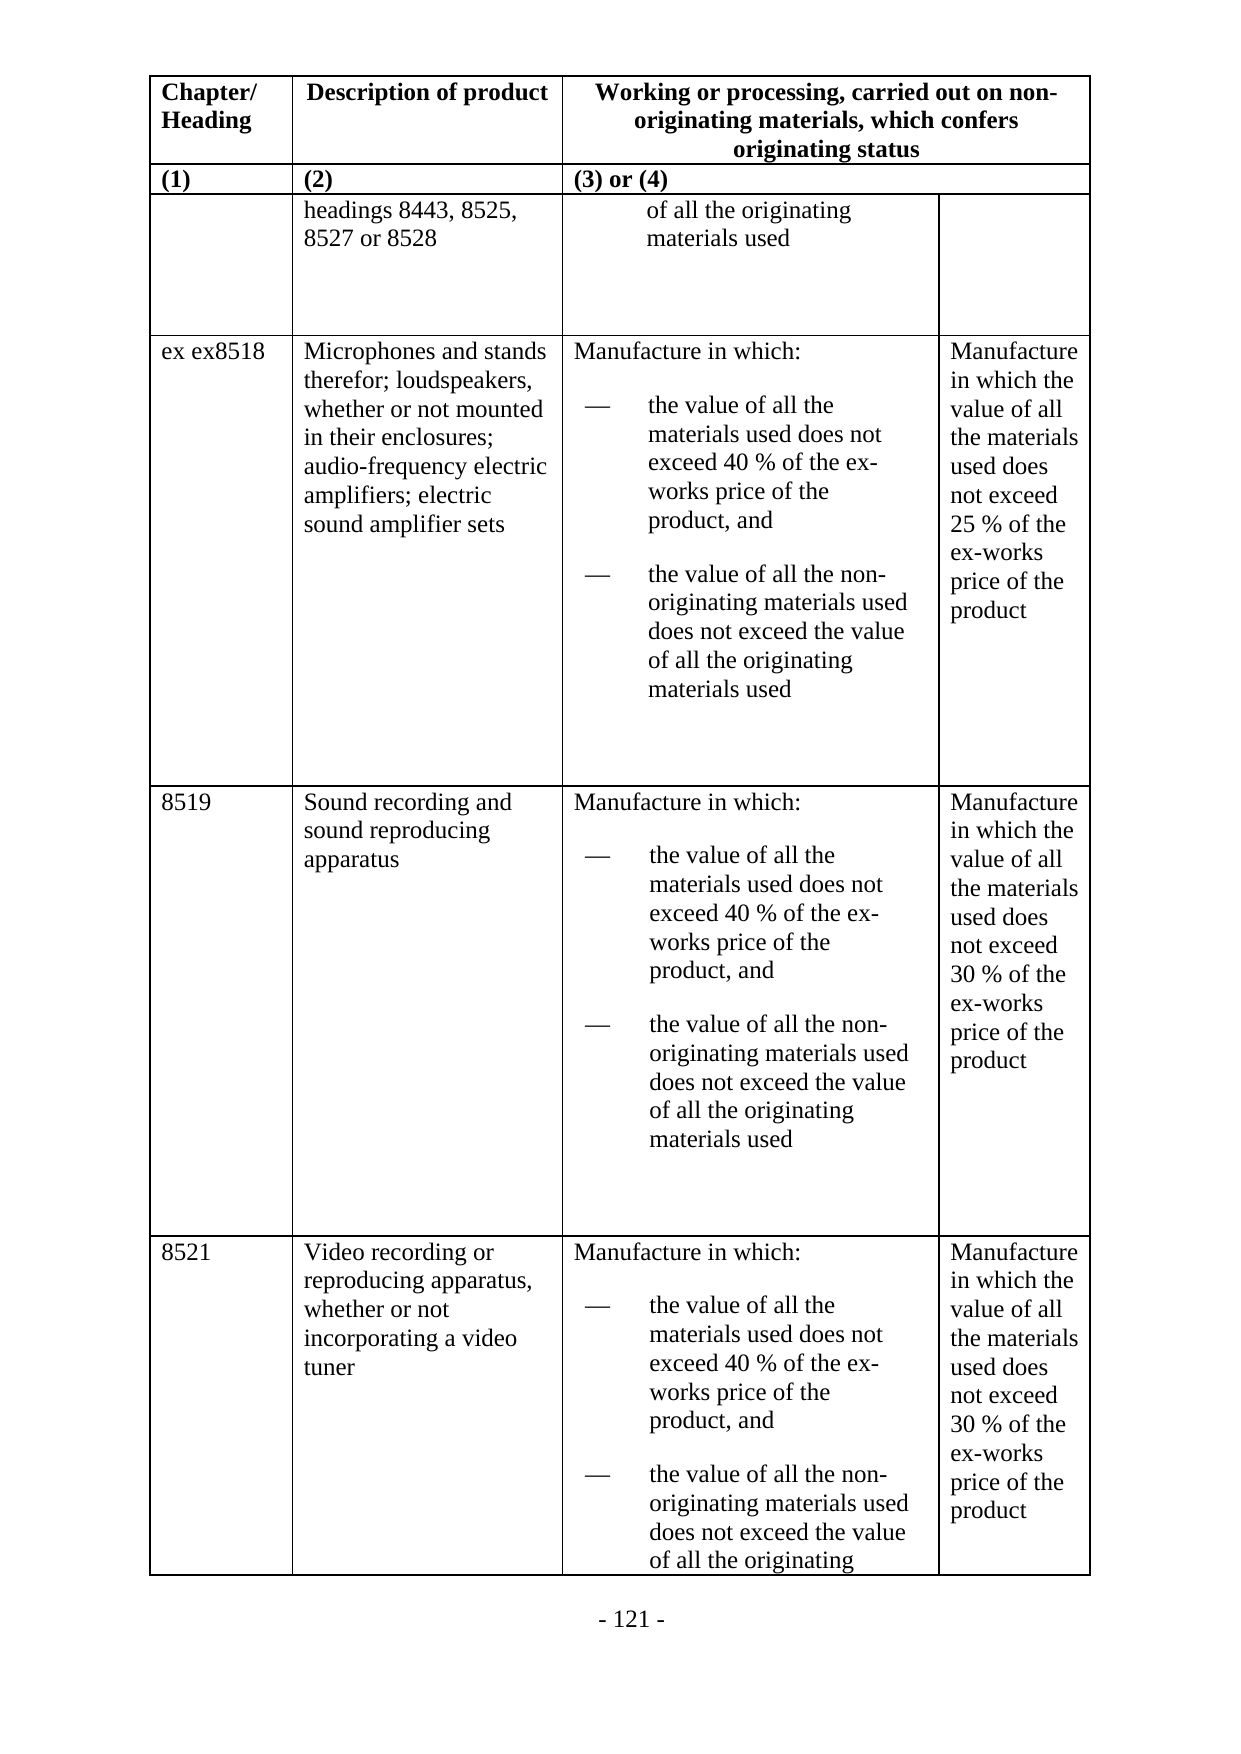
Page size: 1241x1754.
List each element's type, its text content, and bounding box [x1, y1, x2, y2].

table_cell Manufacture in which the value of all the materials used does not exceed 30 % of the ex-works price of the product [940, 787, 1089, 1235]
table_cell the value of all the non-originating materials used does not exceed the value of all the originating materials used [638, 1009, 928, 1178]
table_cell the value of all the non-originating materials used does not exceed the value of all the originating [638, 1459, 928, 1574]
table_cell headings 8443, 8525, 8527 or 8528 [293, 195, 562, 335]
table_cell Manufacture in which the value of all the materials used does not exceed 30 % of the ex-works price of the product [940, 1237, 1089, 1574]
table_cell (3) or (4) [563, 165, 1089, 193]
table_cell Manufacture in which: [563, 336, 938, 785]
table_header Chapter/ Heading [151, 77, 292, 163]
table_cell (2) [293, 165, 562, 193]
table_cell [151, 195, 292, 335]
table_header — [574, 390, 637, 559]
table_cell Microphones and stands therefor; loudspeakers, whether or not mounted in their enclosures; audio-frequency electric amplifiers; electric sound amplifier sets [293, 336, 562, 785]
table_cell the value of all the non-originating materials used does not exceed the value of all the originating materials used [637, 559, 928, 727]
table_cell [574, 195, 635, 277]
table_header the value of all the materials used does not exceed 40 % of the ex-works price of the product, and [637, 390, 928, 559]
table_cell — [574, 1459, 638, 1574]
table_cell Video recording or reproducing apparatus, whether or not incorporating a video tuner [293, 1237, 562, 1574]
table_cell (1) [151, 165, 292, 193]
table_header Working or processing, carried out on non-originating materials, which confers originating status [563, 77, 1089, 163]
table_cell — [574, 1009, 638, 1178]
table_header the value of all the materials used does not exceed 40 % of the ex-works price of the product, and [638, 840, 928, 1009]
table_cell [563, 195, 938, 335]
table_cell ex ex8518 [151, 336, 292, 785]
table_header the value of all the materials used does not exceed 40 % of the ex-works price of the product, and [638, 1291, 928, 1459]
table_cell Manufacture in which the value of all the materials used does not exceed 25 % of the ex-works price of the product [940, 336, 1089, 785]
table_cell 8519 [151, 787, 292, 1235]
table_header — [574, 840, 638, 1009]
table_cell Sound recording and sound reproducing apparatus [293, 787, 562, 1235]
table_cell Manufacture in which: [563, 787, 938, 1235]
table_cell Manufacture in which: [563, 1237, 938, 1574]
table_header — [574, 1291, 638, 1459]
table_cell 8521 [151, 1237, 292, 1574]
table_header Description of product [293, 77, 562, 163]
table_cell [940, 195, 1089, 335]
table_cell — [574, 559, 637, 727]
table_cell of all the originating materials used [635, 195, 928, 277]
